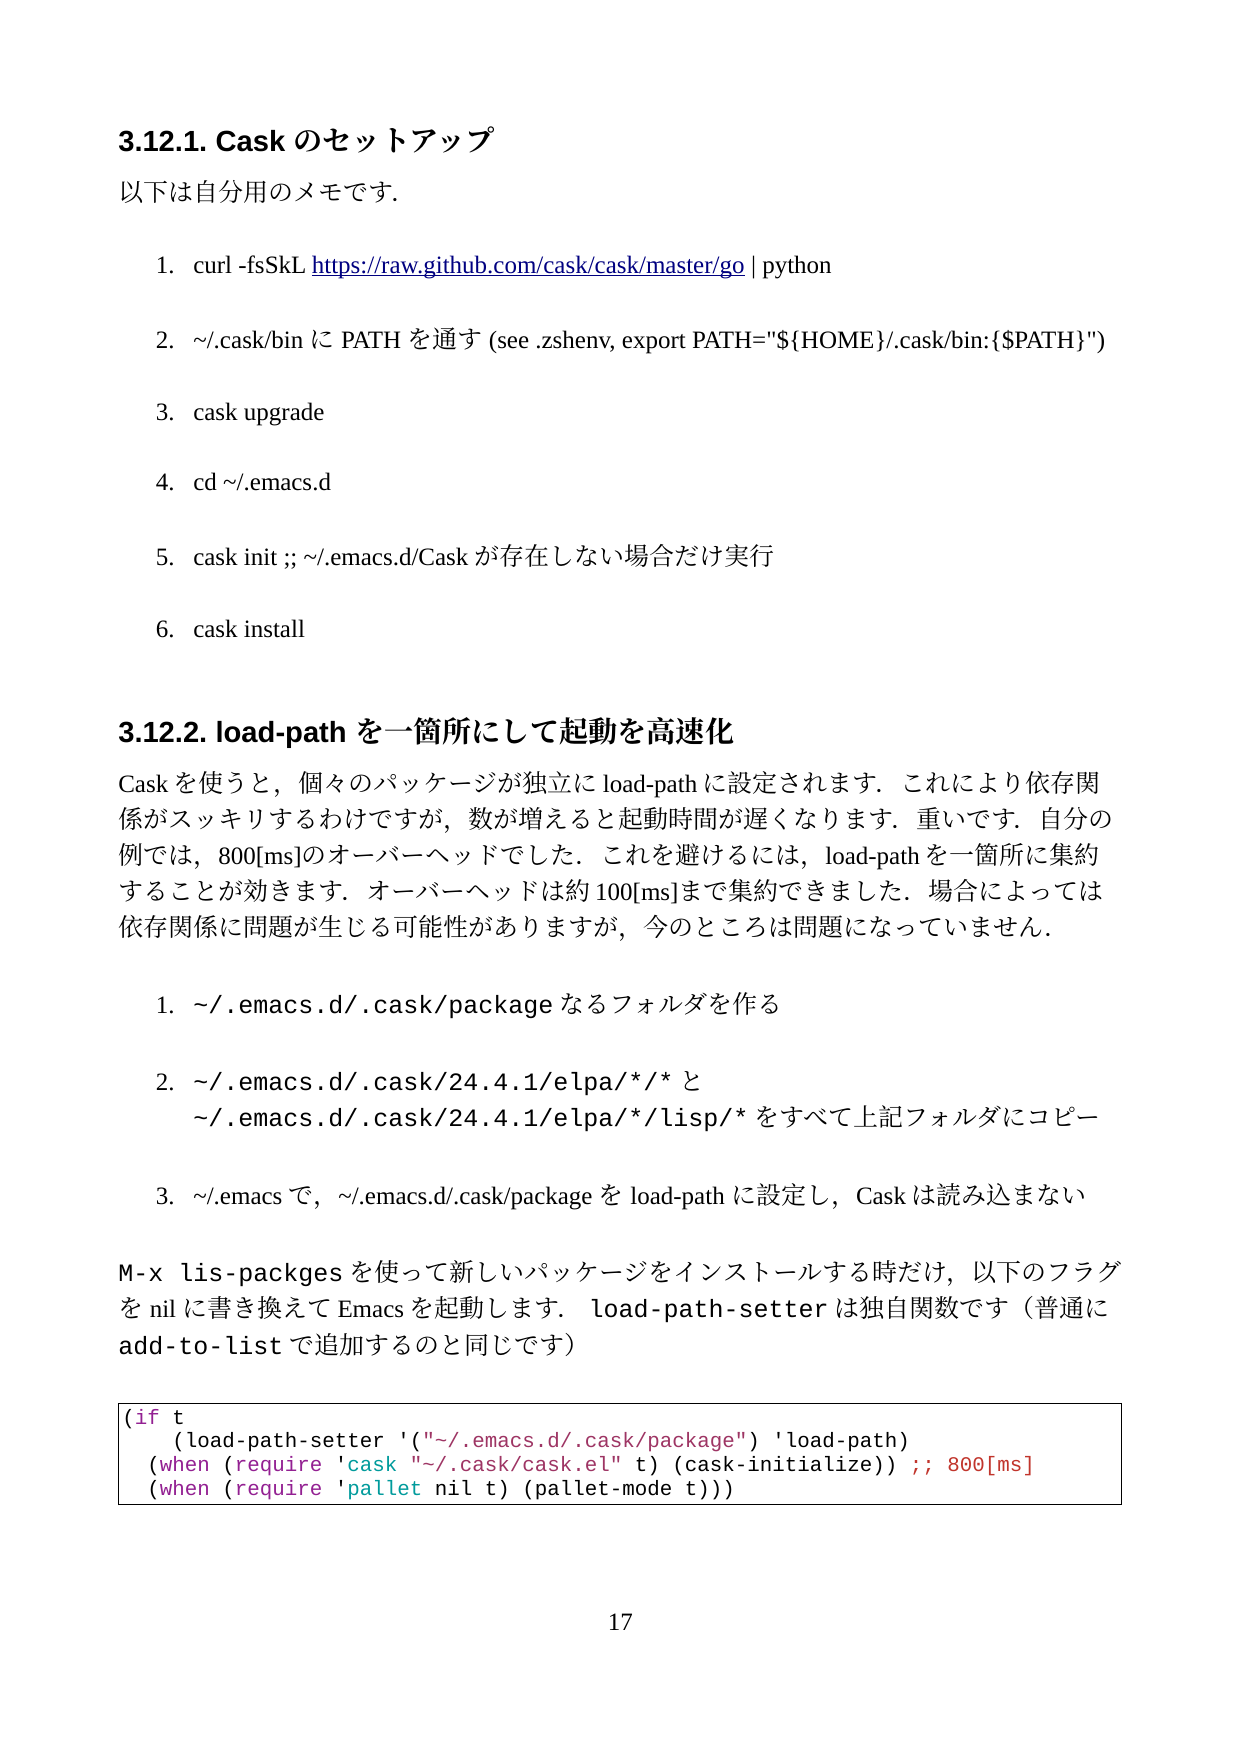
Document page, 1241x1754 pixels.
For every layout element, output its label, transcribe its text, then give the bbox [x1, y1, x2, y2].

text (when (require 'cask "~/.cask/cask.el" t) (cask-initialize)) ;; 800[ms] [119, 1450, 1121, 1474]
text (load-path-setter '("~/.emacs.d/.cask/package") 'load-path) [119, 1426, 1121, 1450]
list ~/.emacs で，~/.emacs.d/.cask/package を load-path に設定し，Caskは読み込まない [156, 1176, 1122, 1240]
text M-x lis-packges を使って新しいパッケージをインストールする時だけ，以下のフラグを nil に書き換えてEmacsを起動します． load-path-setter は独自関数です（普通に add-to-list で追加するのと同じです） [118, 1253, 1122, 1390]
list ~/.emacs.d/.cask/24.4.1/elpa/*/* と ~/.emacs.d/.cask/24.4.1/elpa/*/lisp/* をすべて上記フォルダにコピー [156, 1062, 1122, 1163]
list ~/.cask/bin に PATH を通す (see .zshenv, export PATH="${HOME}/.cask/bin:{$PATH}") [156, 320, 1122, 384]
text Caskを使うと，個々のパッケージが独立にload-pathに設定されます．これにより依存関係がスッキリするわけですが，数が増えると起動時間が遅くなります．重いです．自分の例では，800[ms]のオーバーヘッドでした．これを避けるには，load-pathを一箇所に集約することが効きます．オーバーヘッドは約100[ms]まで集約できました．場合によっては依存関係に問題が生じる可能性がありますが，今のところは問題になっていません． [118, 763, 1122, 972]
list cask init ;; ~/.emacs.d/Cask が存在しない場合だけ実行 [156, 537, 1122, 602]
text 以下は自分用のメモです． [118, 172, 1122, 237]
list curl -fsSkL https://raw.github.com/cask/cask/master/go | python [156, 250, 1122, 307]
text (when (require 'pallet nil t) (pallet-mode t))) [119, 1474, 1121, 1504]
list ~/.emacs.d/.cask/package なるフォルダを作る [156, 984, 1122, 1049]
subtitle load-path を一箇所にして起動を高速化 [118, 709, 1122, 751]
text (if t [119, 1404, 1121, 1426]
list cask upgrade [156, 397, 1122, 454]
subtitle Cask のセットアップ [118, 118, 1122, 160]
list cd ~/.emacs.d [156, 467, 1122, 524]
list cask install [156, 614, 1122, 672]
